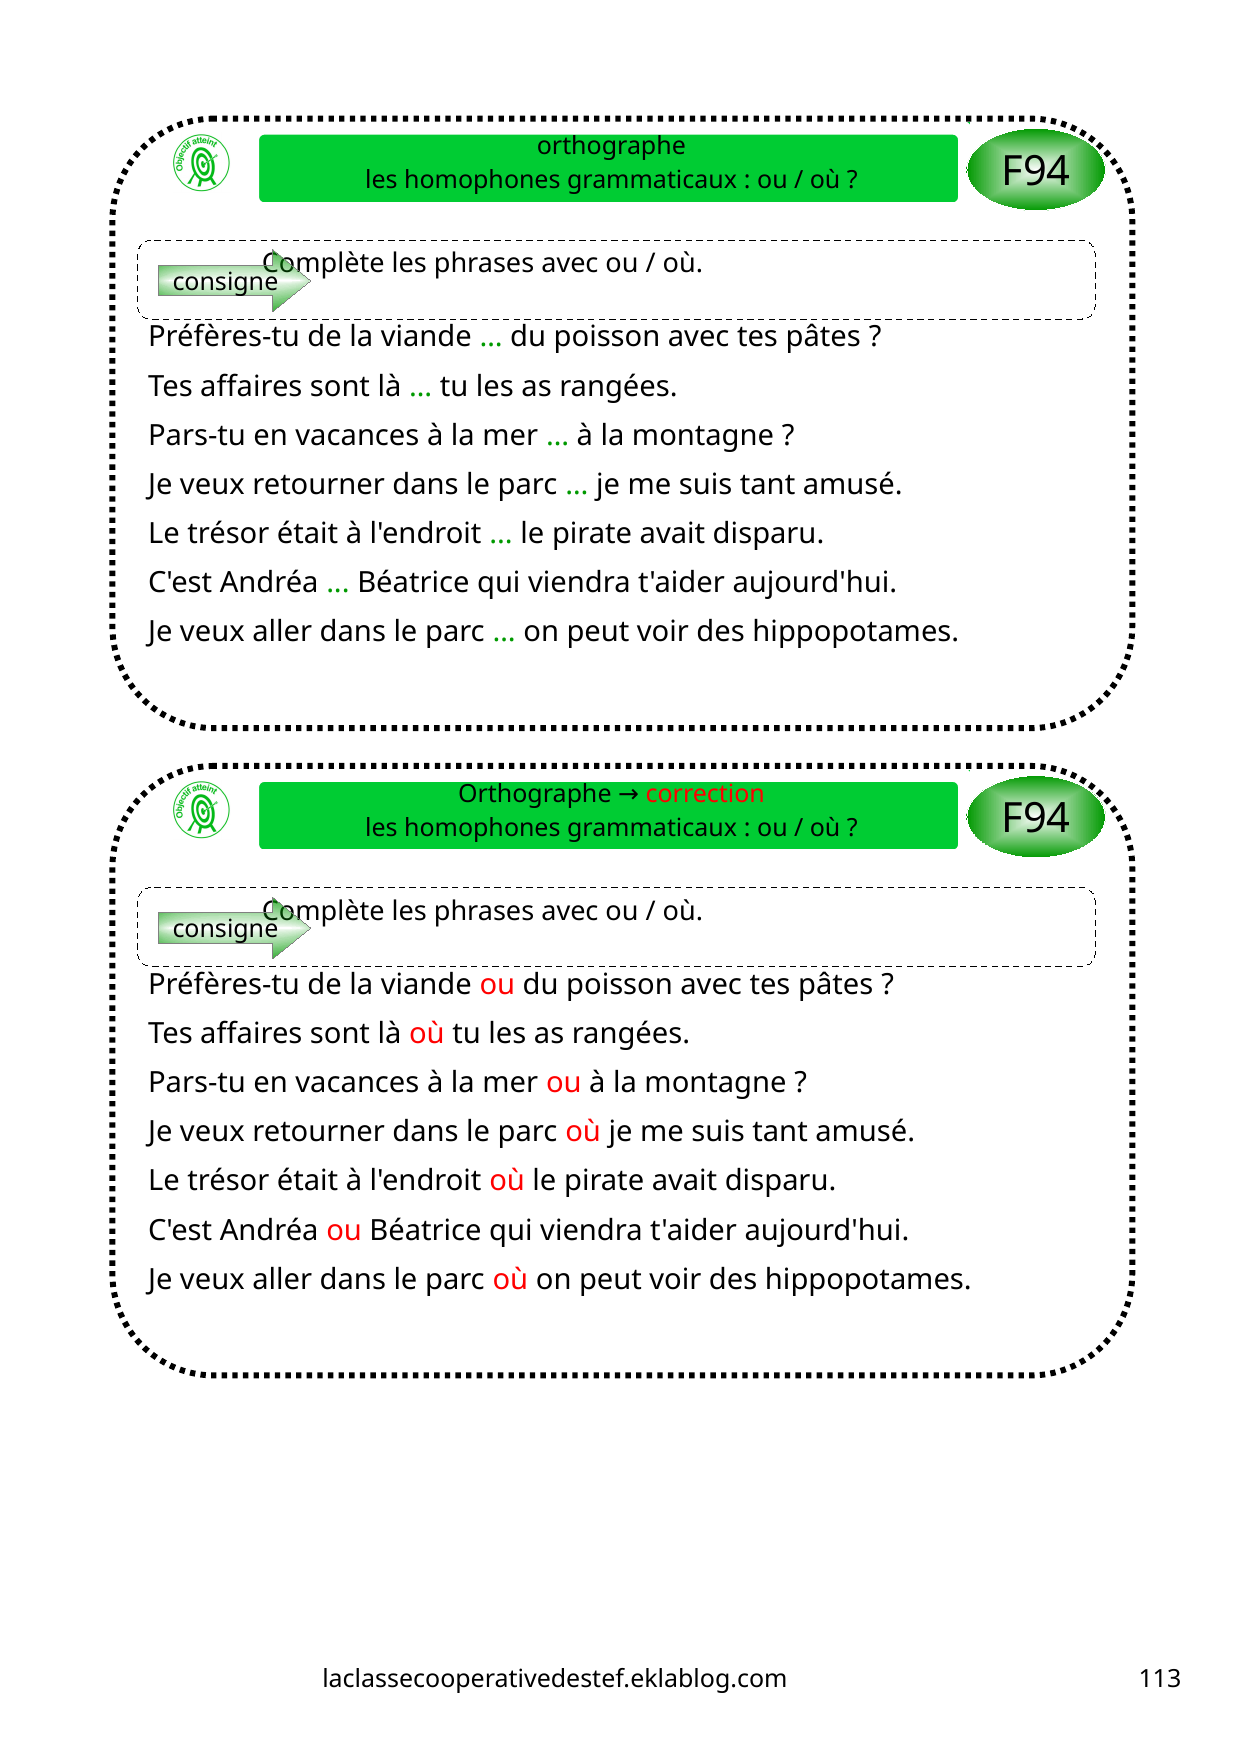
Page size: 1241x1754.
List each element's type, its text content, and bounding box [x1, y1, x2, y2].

table_cell [1139, 656, 1181, 702]
table_cell [59, 122, 101, 202]
table_cell [991, 1303, 1098, 1349]
table_cell [101, 849, 142, 883]
table_cell [1043, 806, 1055, 814]
table_header [253, 94, 970, 120]
table_cell [1098, 122, 1139, 202]
table_cell [59, 310, 101, 656]
table_header [142, 741, 252, 769]
table_cell [1098, 883, 1139, 934]
table_cell [248, 656, 991, 702]
picture [172, 132, 232, 193]
table_header [142, 94, 252, 122]
table_cell [159, 916, 267, 934]
table_cell [1098, 1303, 1139, 1349]
table_cell [248, 1303, 991, 1349]
table_cell [1021, 161, 1040, 178]
table_cell Préfères-tu de la viande … du poisson avec tes pâtes ? Tes affaires sont là … tu les as rangées. Pars-tu en vacances à la mer … à la montagne ? Je veux retourner dans le parc … je me suis tant amusé. Le trésor était à l'endroit ... le pirate avait disparu. C'est Andréa ... Béatrice qui viendra t'aider aujourd'hui. Je veux aller dans le parc … on peut voir des hippopotames. [142, 310, 1098, 656]
table_cell Complète les phrases avec ou / où. [142, 883, 1098, 934]
table_cell [1098, 934, 1139, 957]
table_cell [59, 287, 101, 310]
table_cell [1082, 837, 1098, 849]
table_header [101, 741, 142, 769]
table_cell [273, 938, 297, 945]
table_cell [101, 236, 142, 287]
table_header [970, 741, 1098, 769]
table_cell [59, 770, 101, 849]
table_cell [101, 883, 142, 934]
table_cell [159, 913, 197, 922]
table_cell [101, 122, 142, 202]
table_cell Complète les phrases avec ou / où. [142, 236, 1098, 287]
table_header [253, 741, 970, 767]
table_cell [59, 849, 101, 883]
table_cell [189, 289, 244, 293]
table_cell [59, 1303, 101, 1349]
table_cell [142, 202, 252, 236]
table_cell [1139, 236, 1181, 287]
table_cell [989, 142, 1083, 197]
table_cell [1139, 957, 1181, 1303]
table_cell [142, 770, 248, 849]
table_cell [1139, 934, 1181, 957]
table_cell [101, 310, 142, 656]
table_cell [59, 202, 101, 236]
table_header [1098, 741, 1139, 769]
table_header [1017, 172, 1038, 181]
table_cell [142, 287, 272, 310]
table_cell [142, 122, 248, 202]
table_header [1017, 159, 1026, 169]
table_cell [1098, 287, 1139, 310]
table_cell [59, 236, 101, 287]
table_cell [101, 1303, 142, 1349]
table_cell [194, 936, 244, 940]
table_cell [1043, 161, 1051, 178]
table_cell [101, 287, 142, 310]
table_cell [159, 934, 197, 943]
table_cell [1098, 236, 1139, 287]
table_cell [1139, 770, 1181, 849]
table_cell [59, 934, 101, 957]
table_cell [1139, 202, 1181, 236]
table_cell [1098, 202, 1139, 236]
table_cell [59, 656, 101, 702]
table_cell [976, 839, 991, 849]
table_header [970, 94, 1098, 122]
table_cell [970, 202, 1098, 236]
table_cell [59, 957, 101, 1303]
table_cell [142, 656, 248, 702]
table_cell [142, 1303, 248, 1349]
table_cell [1098, 770, 1139, 849]
table_header [1043, 159, 1055, 168]
table_cell [1098, 849, 1139, 883]
table_cell [246, 936, 275, 940]
table_cell [101, 202, 142, 236]
table_cell [1004, 151, 1068, 188]
table_cell [142, 849, 252, 883]
table_header [1139, 741, 1181, 769]
table_header [1139, 94, 1181, 122]
table_cell [1139, 849, 1181, 883]
table_header [59, 94, 101, 122]
table_cell [101, 656, 142, 702]
table_cell [970, 849, 1098, 883]
table_cell [274, 918, 310, 930]
table_cell [1139, 122, 1181, 202]
table_cell [991, 656, 1098, 702]
table_cell [1139, 883, 1181, 934]
table_header [986, 140, 1086, 200]
table_cell [277, 287, 1098, 310]
table_cell [161, 271, 308, 287]
table_cell [1017, 806, 1026, 816]
table_cell [976, 191, 991, 202]
table_cell [1139, 310, 1181, 656]
table_cell [1139, 1303, 1181, 1349]
table_cell [1098, 656, 1139, 702]
table_cell [970, 770, 1098, 797]
table_cell [101, 934, 142, 957]
table_cell Préfères-tu de la viande ou du poisson avec tes pâtes ? Tes affaires sont là où tu les as rangées. Pars-tu en vacances à la mer ou à la montagne ? Je veux retourner dans le parc où je me suis tant amusé. Le trésor était à l'endroit où le pirate avait disparu. C'est Andréa ou Béatrice qui viendra t'aider aujourd'hui. Je veux aller dans le parc où on peut voir des hippopotames. [142, 957, 1098, 1303]
table_header [273, 298, 288, 304]
table_header [1098, 94, 1139, 122]
table_cell [253, 861, 970, 883]
table_cell [1017, 819, 1038, 828]
table_cell [59, 883, 101, 934]
table_cell [101, 770, 142, 849]
table_cell Orthographe → correction les homophones grammaticaux : ou / où ? [260, 782, 958, 849]
table_cell [1098, 310, 1139, 656]
table_header [101, 94, 142, 122]
picture [172, 780, 232, 840]
table_cell [277, 934, 1098, 957]
table_cell [1139, 287, 1181, 310]
table_cell [1081, 190, 1098, 202]
table_cell [970, 122, 1098, 148]
table_cell [253, 214, 970, 236]
table_cell [246, 287, 298, 293]
table_cell orthographe les homophones grammaticaux : ou / où ? [260, 135, 958, 202]
table_cell [1098, 957, 1139, 1303]
table_cell [142, 934, 272, 957]
table_header [59, 741, 101, 769]
table_cell [101, 957, 142, 1303]
